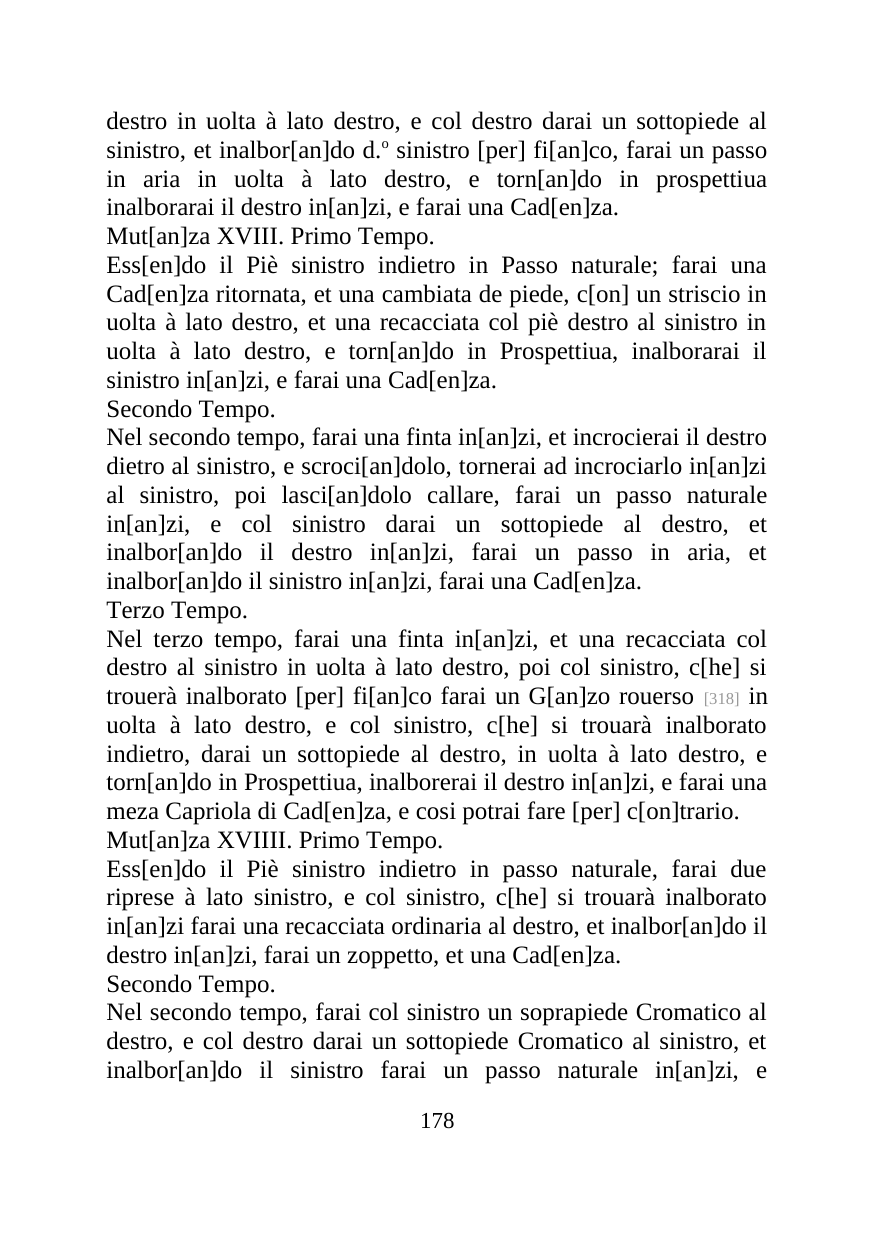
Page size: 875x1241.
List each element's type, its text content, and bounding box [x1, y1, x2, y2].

text Mut[an]za XVIII. Primo Tempo. [106, 221, 768, 250]
text Nel secondo tempo, farai una finta in[an]zi, et incrocierai il destro dietro al sinistro, e scroci[an]dolo, tornerai ad incrociarlo in[an]zi al sinistro, poi lasci[an]dolo callare, farai un passo naturale in[an]zi, e col sinistro darai un sottopiede al destro, et inalbor[an]do il destro in[an]zi, farai un passo in aria, et inalbor[an]do il sinistro in[an]zi, farai una Cad[en]za. [106, 422, 768, 595]
text Terzo Tempo. [106, 595, 768, 624]
text Mut[an]za XVIIII. Primo Tempo. [106, 825, 768, 854]
text Nel secondo tempo, farai col sinistro un soprapiede Cromatico al destro, e col destro darai un sottopiede Cromatico al sinistro, et inalbor[an]do il sinistro farai un passo naturale in[an]zi, e [106, 997, 768, 1084]
text Secondo Tempo. [106, 394, 768, 422]
text Ess[en]do il Piè sinistro indietro in Passo naturale; farai una Cad[en]za ritornata, et una cambiata de piede, c[on] un striscio in uolta à lato destro, et una recacciata col piè destro al sinistro in uolta à lato destro, e torn[an]do in Prospettiua, inalborarai il sinistro in[an]zi, e farai una Cad[en]za. [106, 250, 768, 394]
text Ess[en]do il Piè sinistro indietro in passo naturale, farai due riprese à lato sinistro, e col sinistro, c[he] si trouarà inalborato in[an]zi farai una recacciata ordinaria al destro, et inalbor[an]do il destro in[an]zi, farai un zoppetto, et una Cad[en]za. [106, 854, 768, 969]
text Nel terzo tempo, farai una finta in[an]zi, et una recacciata col destro al sinistro in uolta à lato destro, poi col sinistro, c[he] si trouerà inalborato [per] fi[an]co farai un G[an]zo rouerso [318] in uolta à lato destro, e col sinistro, c[he] si trouarà inalborato indietro, darai un sottopiede al destro, in uolta à lato destro, e torn[an]do in Prospettiua, inalborerai il destro in[an]zi, e farai una meza Capriola di Cad[en]za, e cosi potrai fare [per] c[on]trario. [106, 624, 768, 825]
text destro in uolta à lato destro, e col destro darai un sottopiede al sinistro, et inalbor[an]do d.o sinistro [per] fi[an]co, farai un passo in aria in uolta à lato destro, e torn[an]do in prospettiua inalborarai il destro in[an]zi, e farai una Cad[en]za. [106, 106, 768, 221]
text Secondo Tempo. [106, 969, 768, 997]
